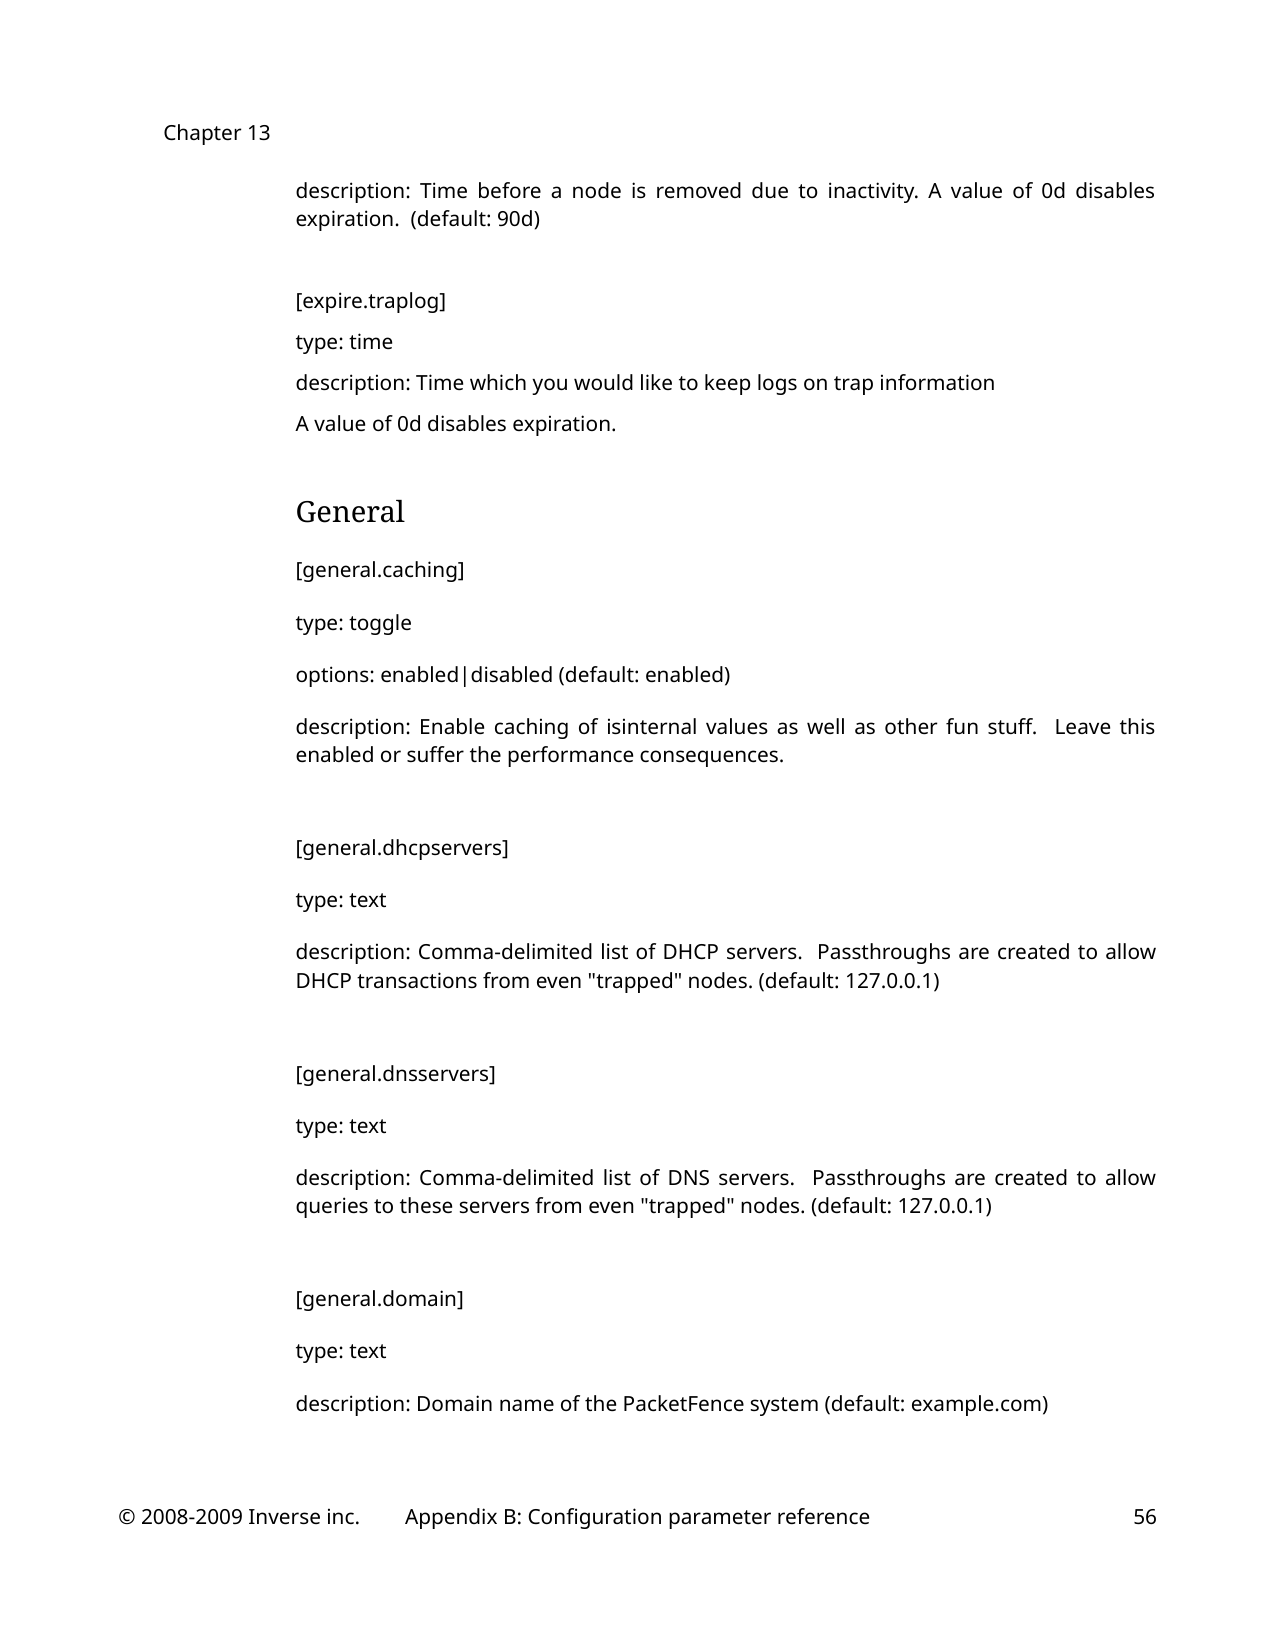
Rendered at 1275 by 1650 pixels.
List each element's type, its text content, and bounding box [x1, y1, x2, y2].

text type: text [295, 885, 1157, 914]
text type: text [295, 1337, 1157, 1365]
text [general.domain] [295, 1284, 1157, 1313]
text [general.dhcpservers] [295, 833, 1157, 862]
text description: Comma-delimited list of DHCP servers. Passthroughs are created to allow DHCP transactions from even "trapped" nodes. (default: 127.0.0.1) [295, 937, 1157, 994]
subtitle General [295, 491, 1157, 531]
text description: Time which you would like to keep logs on trap information [295, 368, 1157, 397]
text type: toggle [295, 608, 1157, 636]
text description: Domain name of the PacketFence system (default: example.com) [295, 1389, 1157, 1417]
text A value of 0d disables expiration. [295, 409, 1157, 438]
text [general.dnsservers] [295, 1059, 1157, 1087]
text [expire.traplog] [295, 286, 1157, 315]
text type: time [295, 327, 1157, 356]
text description: Time before a node is removed due to inactivity. A value of 0d disables expiration. (default: 90d) [295, 176, 1157, 233]
text description: Comma-delimited list of DNS servers. Passthroughs are created to allow queries to these servers from even "trapped" nodes. (default: 127.0.0.1) [295, 1163, 1157, 1220]
text options: enabled|disabled (default: enabled) [295, 660, 1157, 688]
text type: text [295, 1111, 1157, 1139]
text [general.caching] [295, 556, 1157, 584]
text description: Enable caching of isinternal values as well as other fun stuff. Leave this enabled or suffer the performance consequences. [295, 712, 1157, 769]
